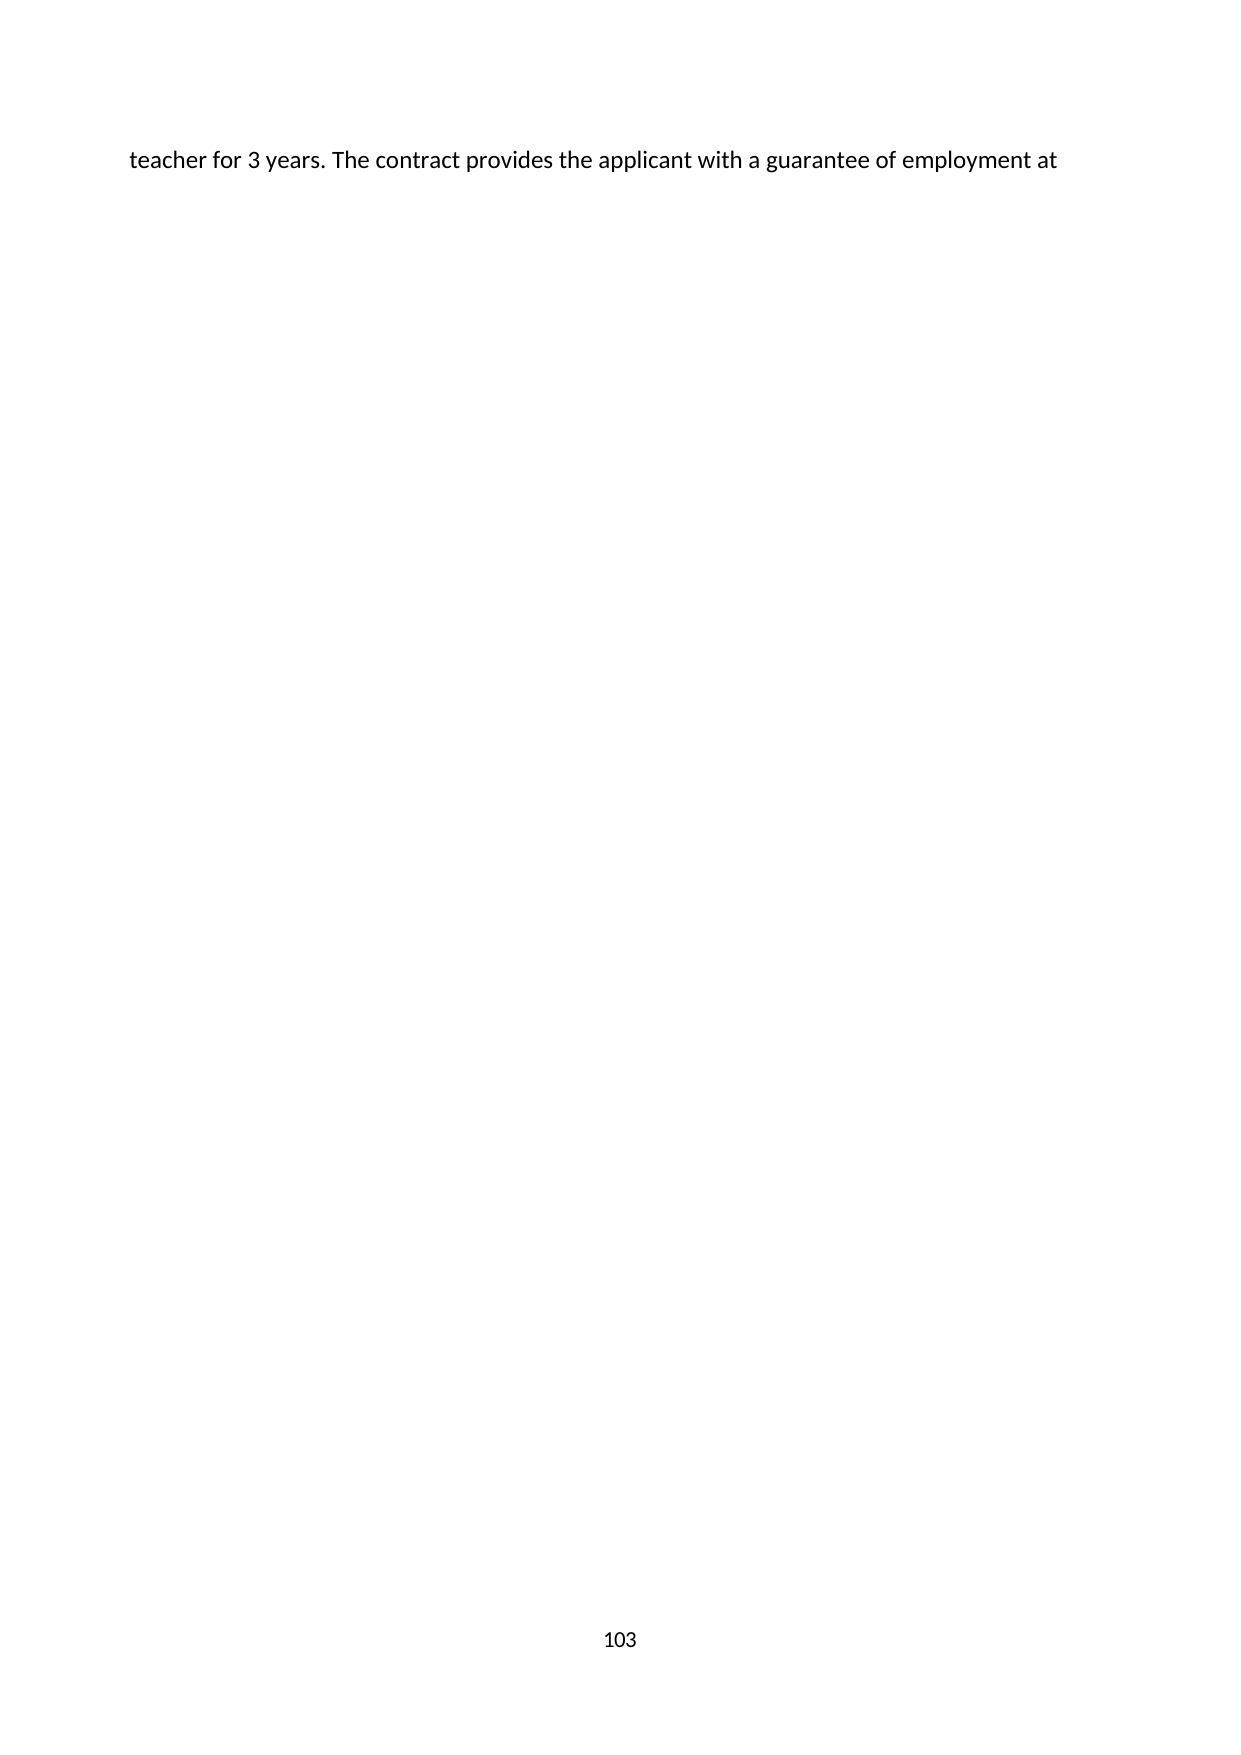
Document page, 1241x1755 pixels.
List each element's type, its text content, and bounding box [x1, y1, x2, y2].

list teacher for 3 years. The contract provides the applicant with a guarantee of employment at [129, 144, 1091, 174]
